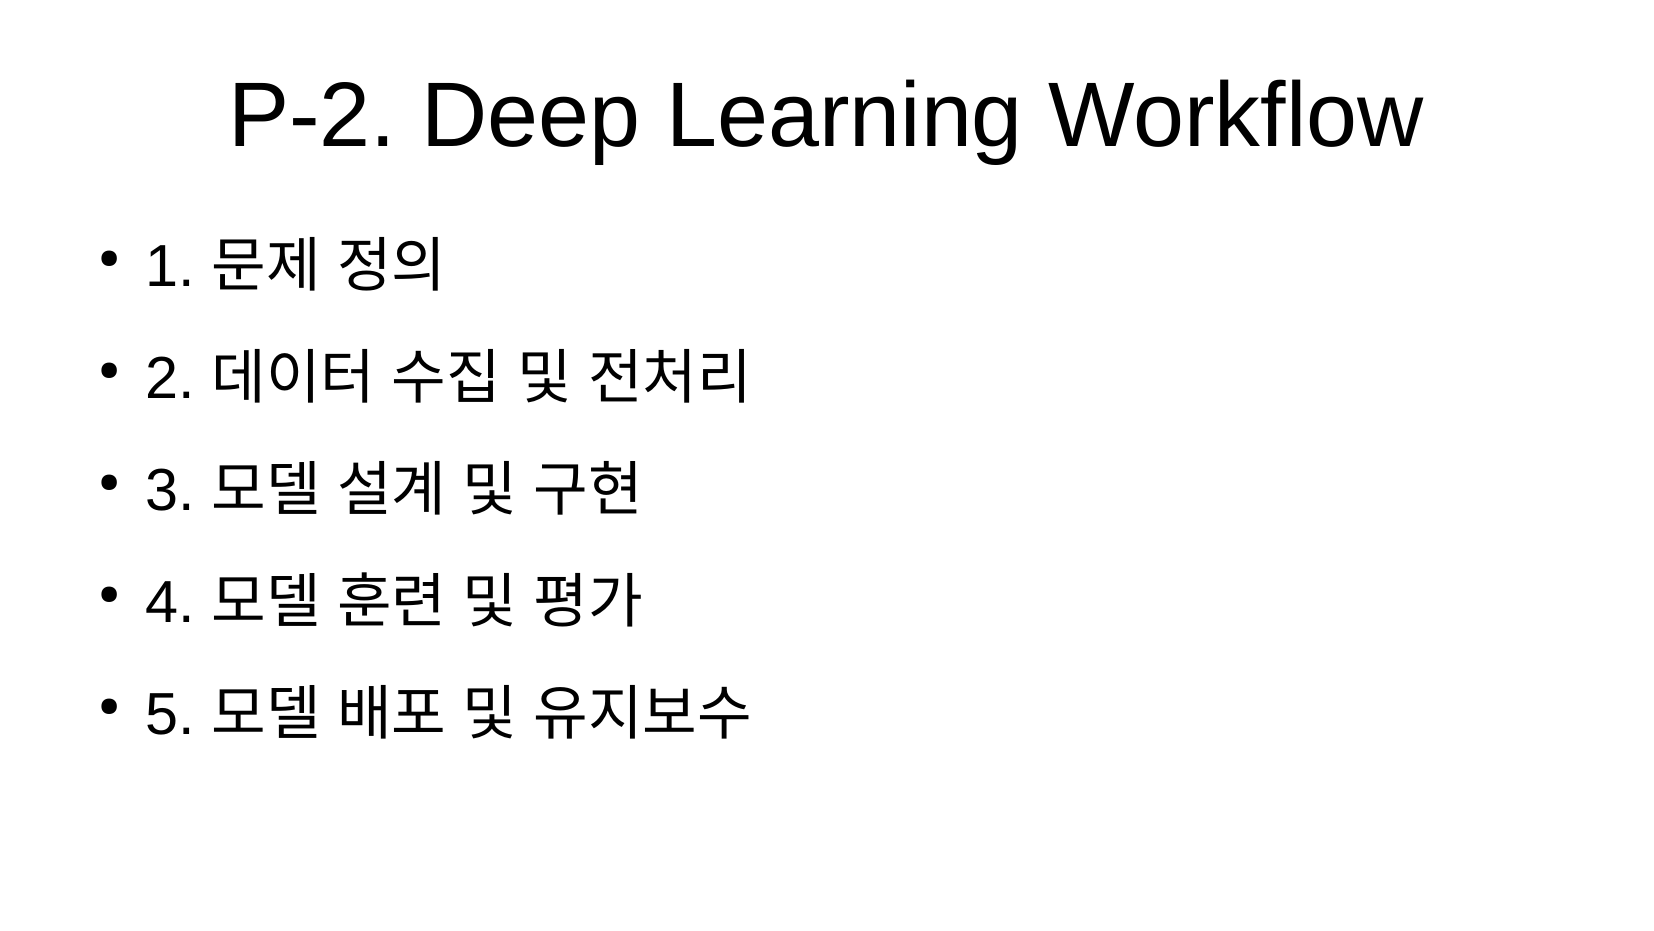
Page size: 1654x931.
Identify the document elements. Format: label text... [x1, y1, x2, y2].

list 1. 문제 정의 2. 데이터 수집 및 전처리 3. 모델 설계 및 구현 4. 모델 훈련 및 평가 5. 모델 배포 및 유지보수 [82, 217, 1571, 758]
title P-2. Deep Learning Workflow [82, 37, 1571, 193]
